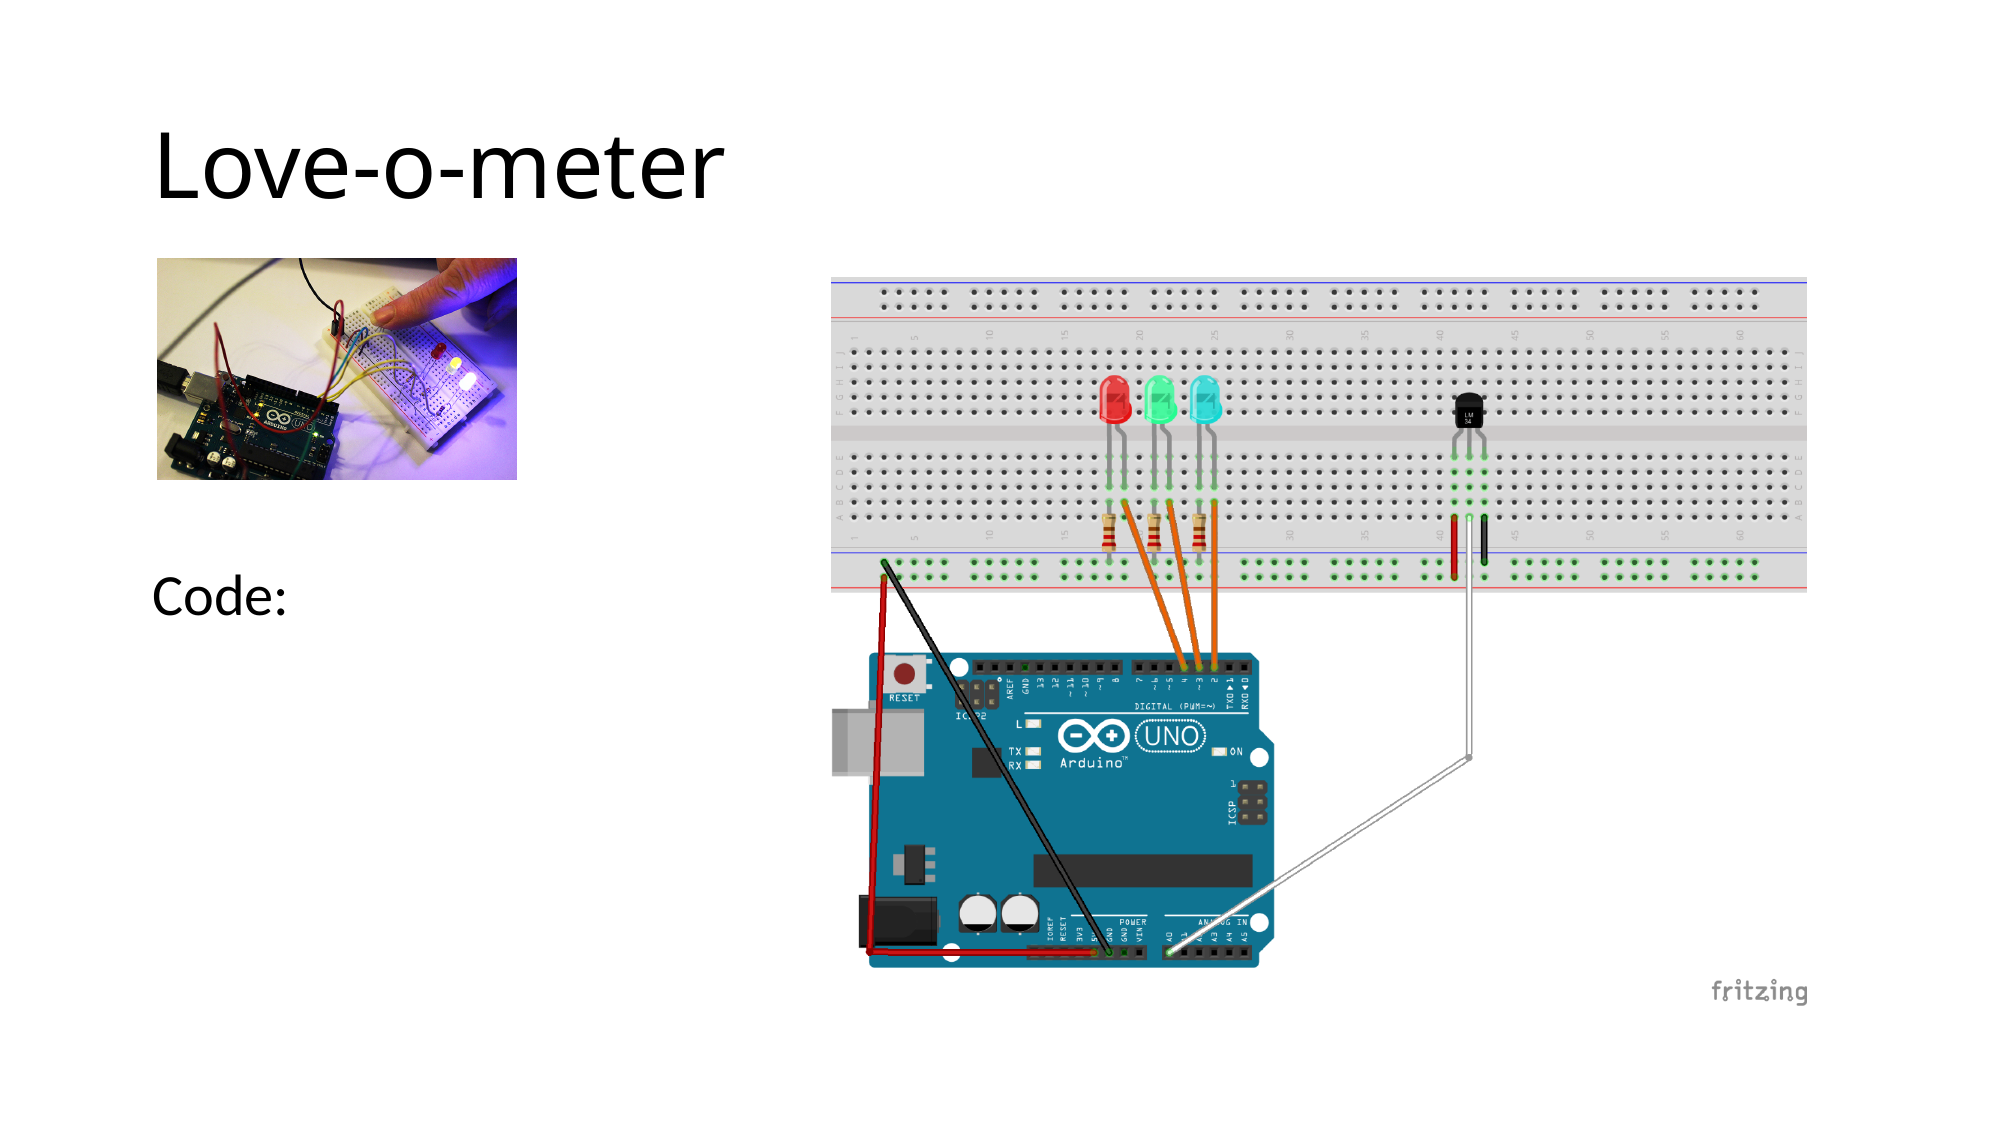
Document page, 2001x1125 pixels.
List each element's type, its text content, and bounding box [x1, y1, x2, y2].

list Code: [137, 299, 1863, 1014]
picture [831, 277, 1807, 1006]
picture [157, 258, 517, 480]
title Love-o-meter [137, 59, 1863, 278]
